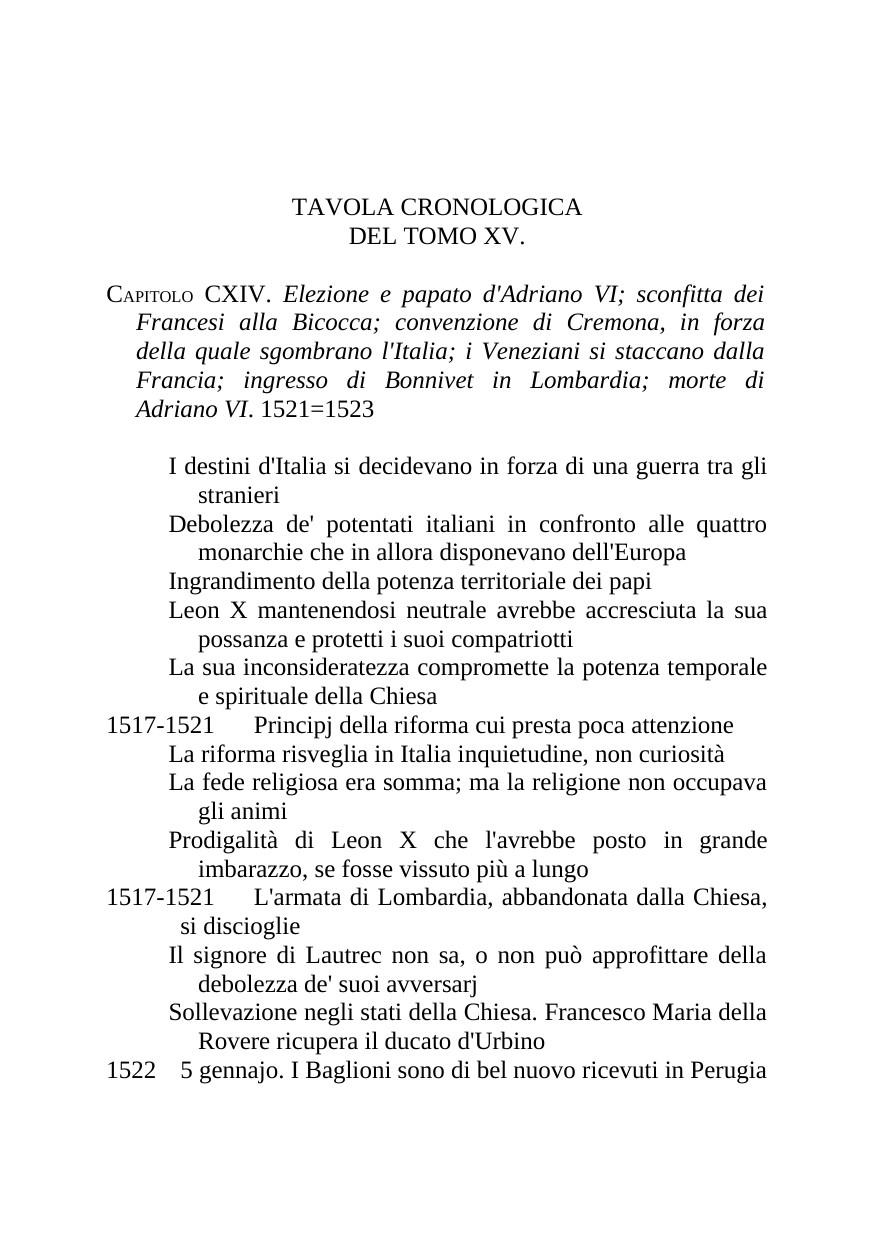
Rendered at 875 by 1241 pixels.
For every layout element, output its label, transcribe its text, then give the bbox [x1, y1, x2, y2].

text Prodigalità di Leon X che l'avrebbe posto in grande imbarazzo, se fosse vissuto più a lungo [168, 825, 768, 882]
text 1517-1521 L'armata di Lombardia, abbandonata dalla Chiesa, si discioglie [106, 882, 768, 940]
text La sua inconsideratezza compromette la potenza temporale e spirituale della Chiesa [168, 652, 768, 710]
text Sollevazione negli stati della Chiesa. Francesco Maria della Rovere ricupera il ducato d'Urbino [168, 997, 768, 1055]
text 1517-1521 Principj della riforma cui presta poca attenzione [106, 710, 768, 739]
text La fede religiosa era somma; ma la religione non occupava gli animi [168, 767, 768, 825]
text Ingrandimento della potenza territoriale dei papi [168, 566, 768, 595]
text Capitolo CXIV. Elezione e papato d'Adriano VI; sconfitta dei Francesi alla Bicocca; convenzione di Cremona, in forza della quale sgombrano l'Italia; i Veneziani si staccano dalla Francia; ingresso di Bonnivet in Lombardia; morte di Adriano VI. 1521=1523 [106, 279, 768, 422]
text 1522 5 gennajo. I Baglioni sono di bel nuovo ricevuti in Perugia [106, 1055, 768, 1084]
text TAVOLA CRONOLOGICA [106, 192, 768, 221]
text I destini d'Italia si decidevano in forza di una guerra tra gli stranieri [168, 451, 768, 509]
text La riforma risveglia in Italia inquietudine, non curiosità [168, 739, 768, 767]
text DEL TOMO XV. [106, 221, 768, 250]
text Leon X mantenendosi neutrale avrebbe accresciuta la sua possanza e protetti i suoi compatriotti [168, 595, 768, 652]
text Il signore di Lautrec non sa, o non può approfittare della debolezza de' suoi avversarj [168, 940, 768, 997]
text Debolezza de' potentati italiani in confronto alle quattro monarchie che in allora disponevano dell'Europa [168, 509, 768, 566]
